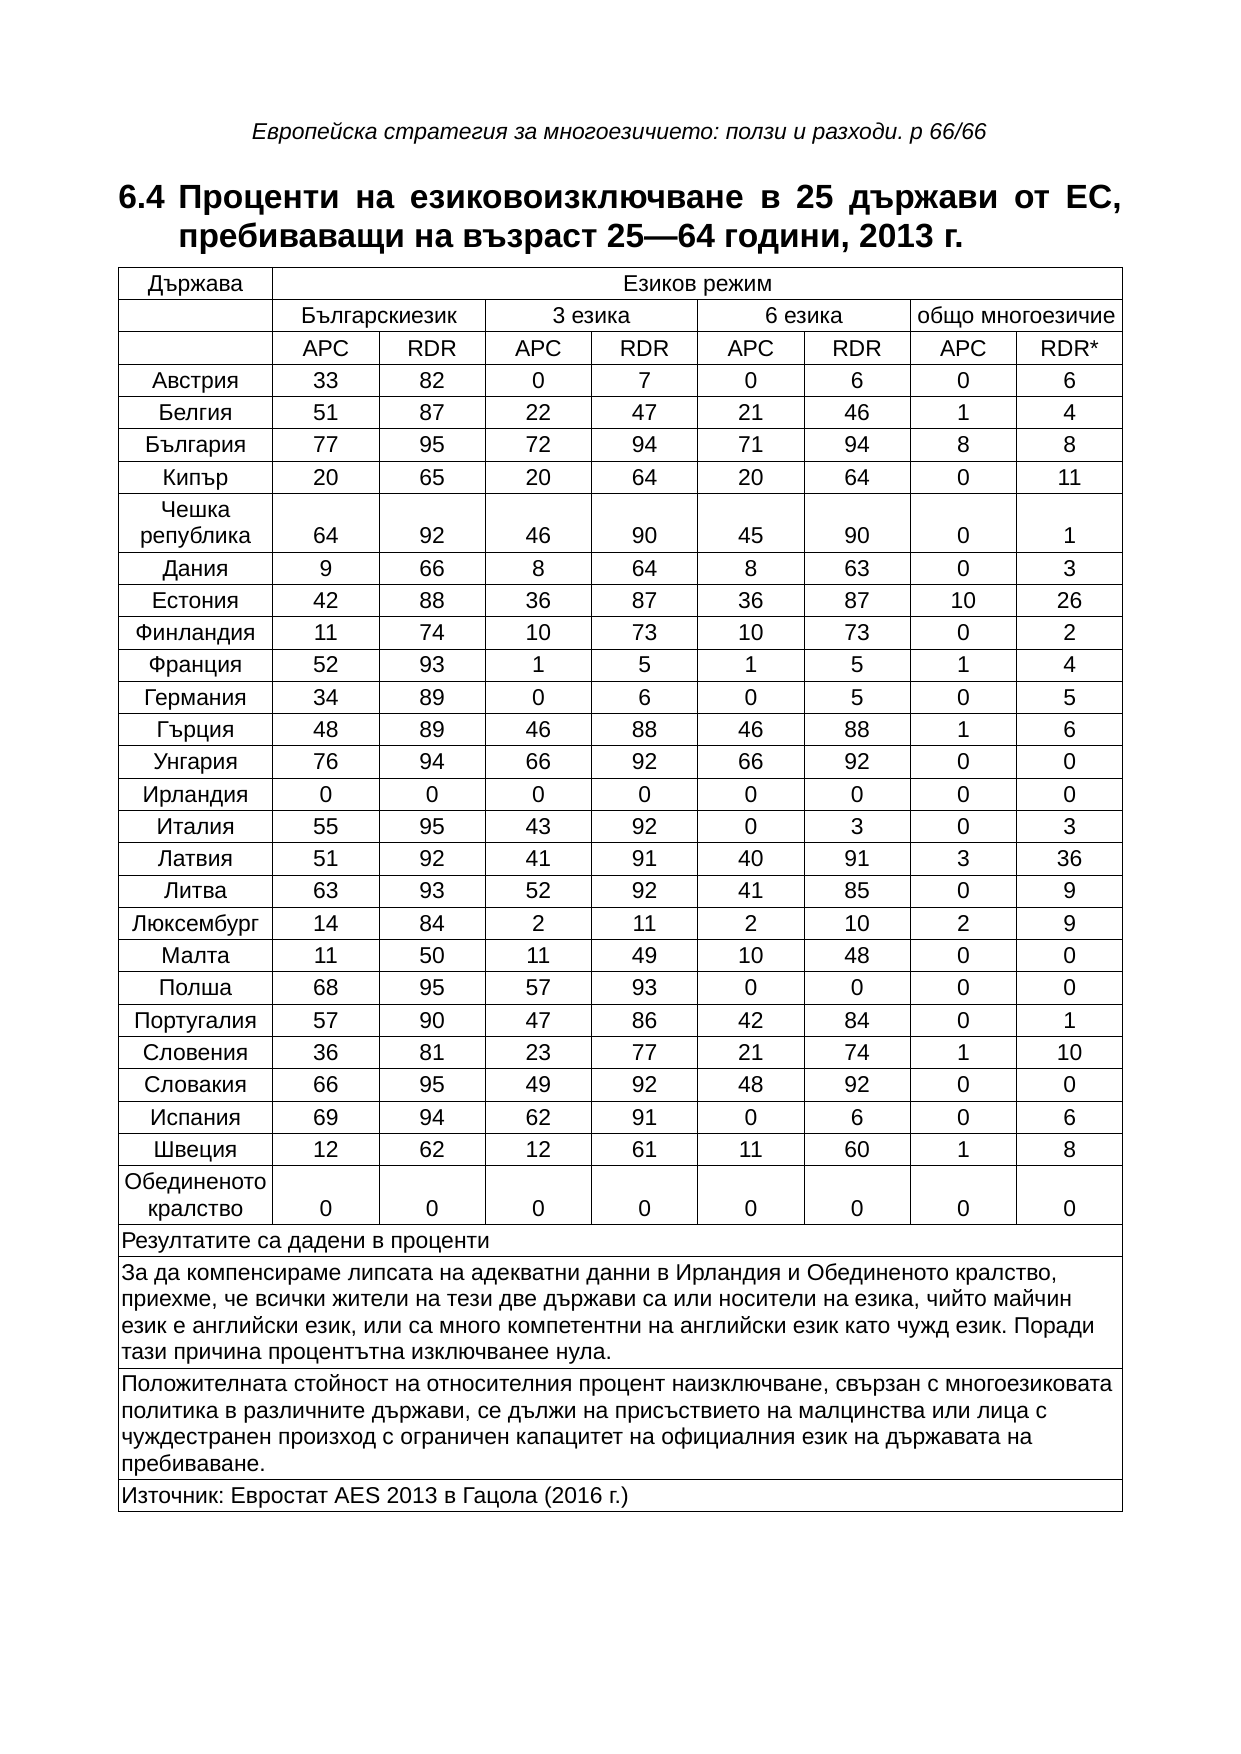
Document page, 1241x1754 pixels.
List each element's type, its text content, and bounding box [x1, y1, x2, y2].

table_cell [119, 300, 272, 331]
table_cell 0 [698, 365, 804, 396]
table_cell 55 [273, 811, 379, 842]
table_cell 4 [1017, 397, 1122, 428]
table_cell 46 [486, 714, 591, 745]
table_cell 10 [805, 908, 910, 939]
table_cell 0 [698, 972, 804, 1004]
table_cell 92 [592, 876, 697, 907]
table_cell 36 [486, 585, 591, 616]
table_cell 9 [1017, 876, 1122, 907]
table_cell 36 [1017, 843, 1122, 874]
table_cell 0 [273, 779, 379, 810]
table_cell Естония [119, 585, 272, 616]
table_cell 36 [698, 585, 804, 616]
table_cell 47 [592, 397, 697, 428]
table_cell 66 [698, 746, 804, 778]
table_cell 33 [273, 365, 379, 396]
table_cell 21 [698, 397, 804, 428]
table_cell 5 [592, 650, 697, 681]
table_cell 0 [911, 682, 1016, 713]
table_cell 20 [698, 462, 804, 493]
table_cell 89 [380, 714, 485, 745]
table_cell 94 [380, 746, 485, 778]
table_cell 7 [592, 365, 697, 396]
table_cell 57 [486, 972, 591, 1004]
table_cell 0 [592, 779, 697, 810]
table_cell 46 [486, 494, 591, 552]
table_cell 10 [486, 617, 591, 648]
table_cell 0 [911, 972, 1016, 1004]
table_cell 41 [486, 843, 591, 874]
table_cell 48 [698, 1069, 804, 1101]
table_cell 60 [805, 1134, 910, 1165]
table_cell 90 [380, 1005, 485, 1036]
table_cell 3 [1017, 553, 1122, 584]
table_cell 0 [805, 972, 910, 1004]
table_cell 94 [805, 429, 910, 461]
table_cell Словакия [119, 1069, 272, 1101]
table_cell 0 [911, 1005, 1016, 1036]
table_cell 11 [486, 940, 591, 971]
table_cell Гърция [119, 714, 272, 745]
table_cell 0 [1017, 940, 1122, 971]
table_cell 46 [805, 397, 910, 428]
table_cell 40 [698, 843, 804, 874]
table_cell 61 [592, 1134, 697, 1165]
table_cell Унгария [119, 746, 272, 778]
subtitle Проценти на езиковоизключване в 25 държави от ЕС, пребиваващи на възраст 25—64 години, 2013 г. [118, 177, 1122, 254]
table_cell 92 [592, 811, 697, 842]
table_cell 2 [1017, 617, 1122, 648]
table_cell 34 [273, 682, 379, 713]
table_cell 48 [273, 714, 379, 745]
table_cell 63 [805, 553, 910, 584]
table_cell 92 [380, 494, 485, 552]
table_cell Португалия [119, 1005, 272, 1036]
table_cell 71 [698, 429, 804, 461]
table_cell 0 [486, 779, 591, 810]
table_cell 0 [698, 779, 804, 810]
table_cell 62 [486, 1102, 591, 1133]
table_cell 95 [380, 429, 485, 461]
table_cell Положителната стойност на относителния процент наизключване, свързан с многоезиковата политика в различните държави, се дължи на присъствието на малцинства или лица с чуждестранен произход с ограничен капацитет на официалния език на държавата на пребиваване. [119, 1369, 1122, 1479]
table_cell АРС [911, 332, 1016, 364]
table_cell 77 [273, 429, 379, 461]
table_cell 1 [698, 650, 804, 681]
table_cell Латвия [119, 843, 272, 874]
table_cell 92 [592, 1069, 697, 1101]
table_cell 95 [380, 1069, 485, 1101]
table_cell 0 [380, 779, 485, 810]
table_cell 1 [486, 650, 591, 681]
table_cell 6 езика [698, 300, 910, 331]
table_cell Италия [119, 811, 272, 842]
table_cell 92 [805, 1069, 910, 1101]
table_cell 0 [911, 494, 1016, 552]
table_cell Австрия [119, 365, 272, 396]
table_cell 64 [592, 462, 697, 493]
table_cell 94 [592, 429, 697, 461]
table_cell 47 [486, 1005, 591, 1036]
table_cell 91 [805, 843, 910, 874]
table_cell 66 [273, 1069, 379, 1101]
table_cell 52 [273, 650, 379, 681]
table_cell България [119, 429, 272, 461]
table_cell 1 [911, 1134, 1016, 1165]
table_cell Малта [119, 940, 272, 971]
table_cell 12 [486, 1134, 591, 1165]
table_cell 1 [911, 650, 1016, 681]
table_cell 2 [911, 908, 1016, 939]
table_cell 11 [273, 940, 379, 971]
table_cell 72 [486, 429, 591, 461]
table_cell Франция [119, 650, 272, 681]
table_cell 3 [911, 843, 1016, 874]
table_cell 36 [273, 1037, 379, 1068]
table_cell [119, 332, 272, 364]
table_cell 85 [805, 876, 910, 907]
table_cell 0 [273, 1166, 379, 1224]
table_cell 41 [698, 876, 804, 907]
table_header Езиков режим [273, 268, 1122, 299]
table_cell 0 [911, 876, 1016, 907]
table_cell Словения [119, 1037, 272, 1068]
table_cell 0 [911, 940, 1016, 971]
table_cell 4 [1017, 650, 1122, 681]
table_cell Ирландия [119, 779, 272, 810]
table_cell 87 [805, 585, 910, 616]
table_cell 77 [592, 1037, 697, 1068]
table_cell 3 езика [486, 300, 697, 331]
table_cell 11 [592, 908, 697, 939]
table_cell общо многоезичие [911, 300, 1122, 331]
table_cell 95 [380, 811, 485, 842]
table_cell 3 [1017, 811, 1122, 842]
table_cell 0 [380, 1166, 485, 1224]
table_cell Чешка република [119, 494, 272, 552]
table_cell 23 [486, 1037, 591, 1068]
table_cell 2 [698, 908, 804, 939]
table_cell Белгия [119, 397, 272, 428]
table_cell Българскиезик [273, 300, 485, 331]
table_cell 0 [911, 1102, 1016, 1133]
table_cell 73 [805, 617, 910, 648]
table_cell 0 [698, 682, 804, 713]
table_cell 66 [486, 746, 591, 778]
table_cell 11 [1017, 462, 1122, 493]
table_cell 81 [380, 1037, 485, 1068]
table_cell 0 [805, 779, 910, 810]
table_cell 91 [592, 843, 697, 874]
table_cell 0 [486, 682, 591, 713]
table_cell 0 [911, 746, 1016, 778]
table_cell 6 [592, 682, 697, 713]
table_cell 57 [273, 1005, 379, 1036]
table_cell 12 [273, 1134, 379, 1165]
table_cell 0 [1017, 779, 1122, 810]
table_cell 87 [592, 585, 697, 616]
table_cell 64 [273, 494, 379, 552]
table_cell 0 [698, 1102, 804, 1133]
table_cell 1 [911, 714, 1016, 745]
table_cell АРС [273, 332, 379, 364]
table_cell 49 [486, 1069, 591, 1101]
table_cell 26 [1017, 585, 1122, 616]
table_cell Германия [119, 682, 272, 713]
table_cell 42 [698, 1005, 804, 1036]
table_cell Кипър [119, 462, 272, 493]
table_cell 45 [698, 494, 804, 552]
table_cell 1 [1017, 494, 1122, 552]
table_cell 6 [1017, 714, 1122, 745]
table_cell 8 [1017, 429, 1122, 461]
table_cell 95 [380, 972, 485, 1004]
table_cell 74 [805, 1037, 910, 1068]
table_cell 1 [911, 397, 1016, 428]
table_cell АРС [486, 332, 591, 364]
table_header Държава [119, 268, 272, 299]
table_cell RDR [592, 332, 697, 364]
table_cell 0 [911, 553, 1016, 584]
table_cell 21 [698, 1037, 804, 1068]
table_cell 64 [805, 462, 910, 493]
table_cell 10 [1017, 1037, 1122, 1068]
table_cell 1 [1017, 1005, 1122, 1036]
table_cell 8 [698, 553, 804, 584]
table_cell 0 [911, 617, 1016, 648]
table_cell 0 [1017, 1069, 1122, 1101]
table_cell 42 [273, 585, 379, 616]
table_cell 8 [911, 429, 1016, 461]
table_cell 74 [380, 617, 485, 648]
table_cell 76 [273, 746, 379, 778]
table_cell За да компенсираме липсата на адекватни данни в Ирландия и Обединеното кралство, приехме, че всички жители на тези две държави са или носители на езика, чийто майчин език е английски език, или са много компетентни на английски език като чужд език. Поради тази причина процентътна изключванее нула. [119, 1257, 1122, 1367]
table_cell 10 [698, 617, 804, 648]
table_cell RDR [805, 332, 910, 364]
table_cell 0 [486, 1166, 591, 1224]
table_cell 49 [592, 940, 697, 971]
table_cell 50 [380, 940, 485, 971]
table_cell RDR* [1017, 332, 1122, 364]
table_cell 0 [698, 811, 804, 842]
table_cell 22 [486, 397, 591, 428]
table_cell 0 [592, 1166, 697, 1224]
table_cell 66 [380, 553, 485, 584]
table_cell RDR [380, 332, 485, 364]
table_cell 9 [273, 553, 379, 584]
table_cell Източник: Евростат AES 2013 в Гацола (2016 г.) [119, 1480, 1122, 1511]
table_cell 5 [805, 650, 910, 681]
table_cell 91 [592, 1102, 697, 1133]
table_cell 8 [486, 553, 591, 584]
table_cell 2 [486, 908, 591, 939]
table_cell 69 [273, 1102, 379, 1133]
table_cell 11 [698, 1134, 804, 1165]
table_cell 5 [805, 682, 910, 713]
table_cell 94 [380, 1102, 485, 1133]
table_cell 0 [911, 811, 1016, 842]
table_cell 6 [1017, 365, 1122, 396]
table_cell Испания [119, 1102, 272, 1133]
table_cell 0 [1017, 972, 1122, 1004]
table_cell 90 [592, 494, 697, 552]
table_cell 0 [911, 462, 1016, 493]
table_cell 88 [592, 714, 697, 745]
table_cell 0 [911, 1069, 1016, 1101]
table_cell 0 [911, 1166, 1016, 1224]
table_cell 73 [592, 617, 697, 648]
table_cell 64 [592, 553, 697, 584]
table_cell 20 [486, 462, 591, 493]
table_cell 20 [273, 462, 379, 493]
table_cell 14 [273, 908, 379, 939]
table_cell 3 [805, 811, 910, 842]
table_cell 93 [592, 972, 697, 1004]
table_cell 51 [273, 843, 379, 874]
table_cell 93 [380, 876, 485, 907]
table_cell 0 [486, 365, 591, 396]
table_cell 0 [911, 779, 1016, 810]
table_cell 0 [698, 1166, 804, 1224]
table_cell 88 [380, 585, 485, 616]
table_cell Обединеното кралство [119, 1166, 272, 1224]
table_cell 92 [805, 746, 910, 778]
table_cell АРС [698, 332, 804, 364]
table_cell 1 [911, 1037, 1016, 1068]
table_cell 92 [380, 843, 485, 874]
table_cell 6 [805, 1102, 910, 1133]
table_cell 51 [273, 397, 379, 428]
table_cell 5 [1017, 682, 1122, 713]
table_cell 82 [380, 365, 485, 396]
table_cell 46 [698, 714, 804, 745]
table_cell Люксембург [119, 908, 272, 939]
table_cell 8 [1017, 1134, 1122, 1165]
table_cell 93 [380, 650, 485, 681]
table_cell 84 [805, 1005, 910, 1036]
table_cell Резултатите са дадени в проценти [119, 1225, 1122, 1256]
table_cell 43 [486, 811, 591, 842]
table_cell 62 [380, 1134, 485, 1165]
table_cell 52 [486, 876, 591, 907]
table_cell Швеция [119, 1134, 272, 1165]
table_cell Литва [119, 876, 272, 907]
table_cell 6 [805, 365, 910, 396]
table_cell 86 [592, 1005, 697, 1036]
table_cell 48 [805, 940, 910, 971]
table_cell 87 [380, 397, 485, 428]
table_cell 65 [380, 462, 485, 493]
table_cell 92 [592, 746, 697, 778]
table_cell 6 [1017, 1102, 1122, 1133]
table_cell 68 [273, 972, 379, 1004]
table_cell Дания [119, 553, 272, 584]
table_cell 10 [698, 940, 804, 971]
table_cell 88 [805, 714, 910, 745]
table_cell 11 [273, 617, 379, 648]
table_cell Финландия [119, 617, 272, 648]
table_cell 0 [1017, 1166, 1122, 1224]
table_cell 0 [805, 1166, 910, 1224]
table_cell 84 [380, 908, 485, 939]
table_cell 89 [380, 682, 485, 713]
table_cell 0 [1017, 746, 1122, 778]
table_cell Полша [119, 972, 272, 1004]
table_cell 10 [911, 585, 1016, 616]
table_cell 63 [273, 876, 379, 907]
table_cell 0 [911, 365, 1016, 396]
table_cell 90 [805, 494, 910, 552]
table_cell 9 [1017, 908, 1122, 939]
